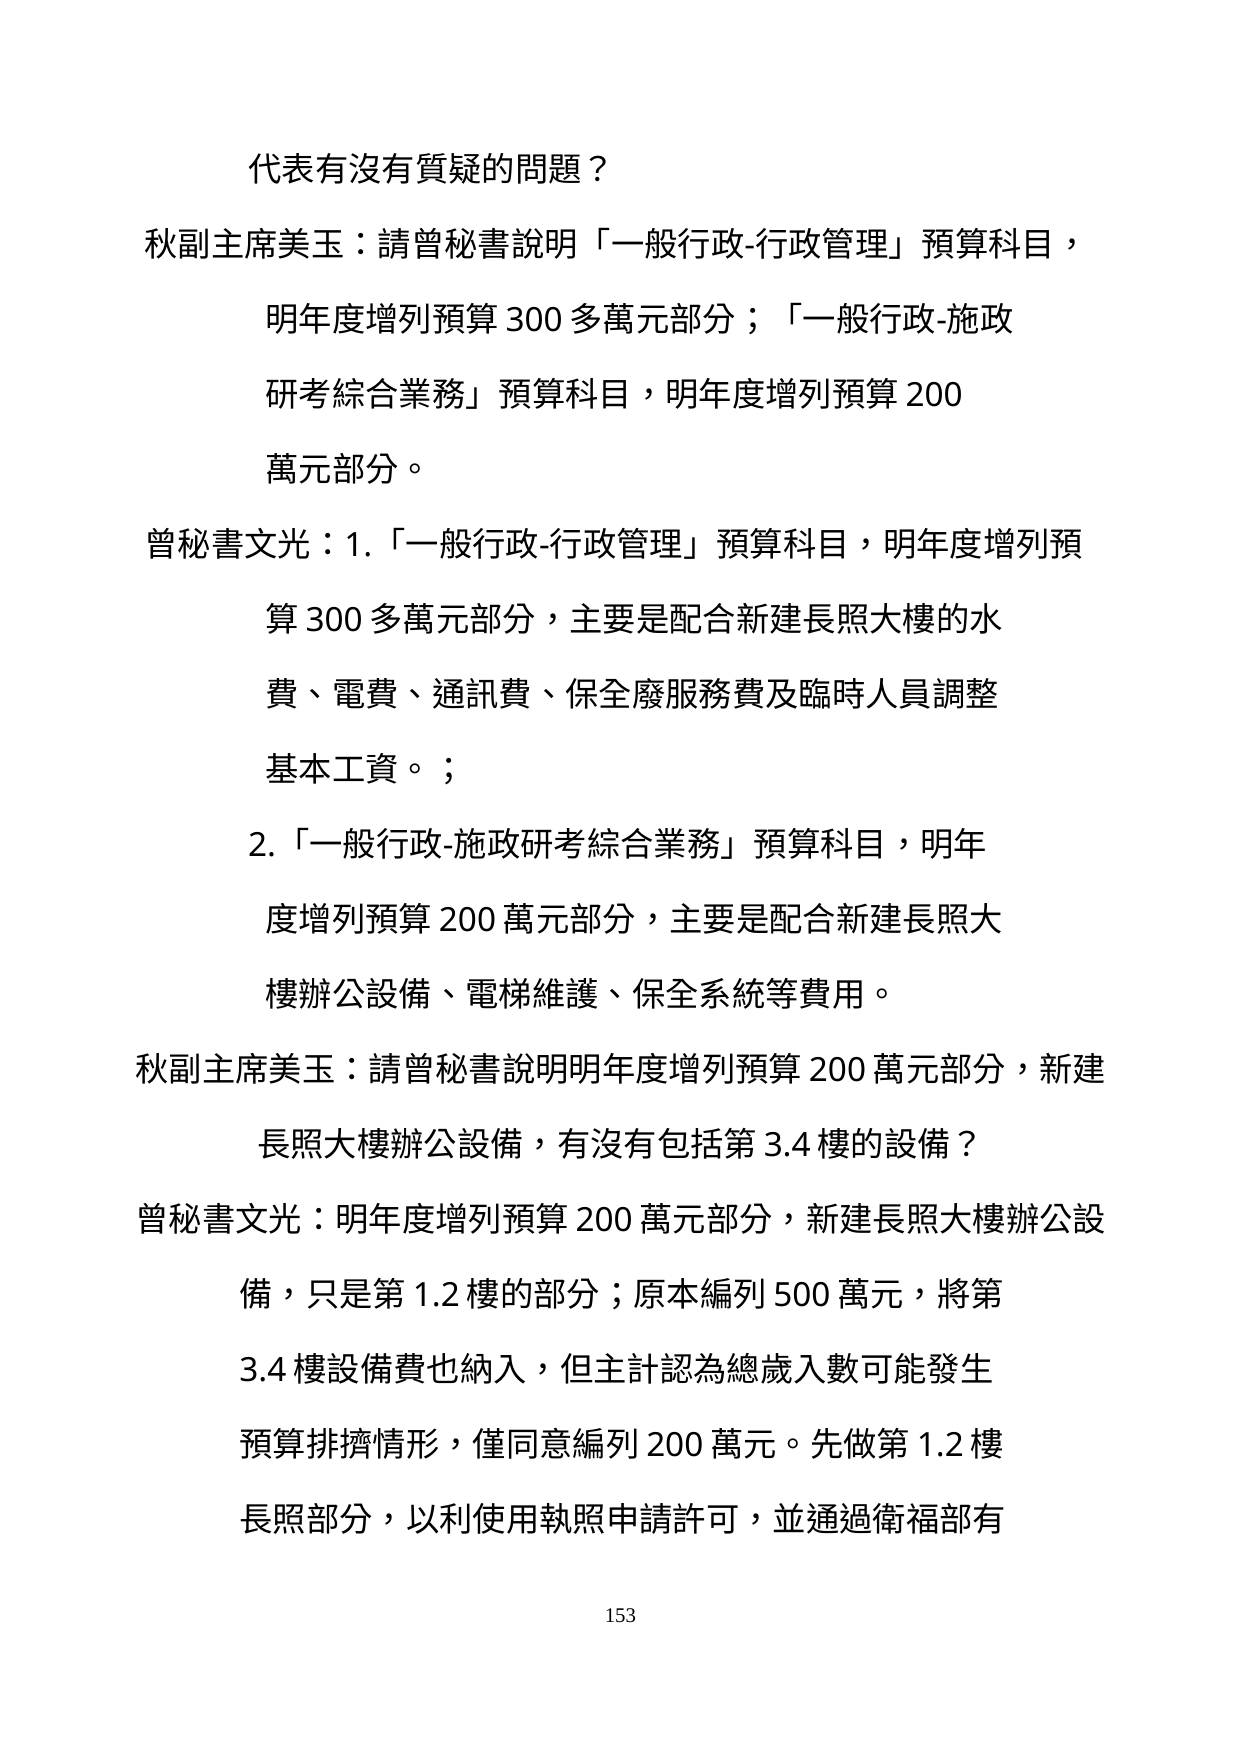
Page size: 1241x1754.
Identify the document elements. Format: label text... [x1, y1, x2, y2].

text 基本工資。； [118, 729, 1122, 804]
text 3.4樓設備費也納入，但主計認為總歲入數可能發生 [118, 1329, 1122, 1404]
text 明年度增列預算300多萬元部分；「一般行政-施政 [118, 279, 1122, 354]
text 秋副主席美玉：請曾秘書說明明年度增列預算200萬元部分，新建 [118, 1029, 1122, 1104]
text 樓辦公設備、電梯維護、保全系統等費用。 [118, 954, 1122, 1029]
text 度增列預算200萬元部分，主要是配合新建長照大 [118, 879, 1122, 954]
text 代表有沒有質疑的問題？ [118, 129, 1122, 204]
text 算300多萬元部分，主要是配合新建長照大樓的水 [118, 579, 1122, 654]
text 曾秘書文光：明年度增列預算200萬元部分，新建長照大樓辦公設 [118, 1179, 1122, 1254]
text 長照大樓辦公設備，有沒有包括第3.4樓的設備？ [118, 1104, 1122, 1179]
text 長照部分，以利使用執照申請許可，並通過衛福部有 [118, 1479, 1122, 1554]
text 研考綜合業務」預算科目，明年度增列預算200 [118, 354, 1122, 429]
text 預算排擠情形，僅同意編列200萬元。先做第1.2樓 [118, 1404, 1122, 1479]
text 費、電費、通訊費、保全廢服務費及臨時人員調整 [118, 654, 1122, 729]
text 2.「一般行政-施政研考綜合業務」預算科目，明年 [118, 804, 1122, 879]
text 秋副主席美玉：請曾秘書說明「一般行政-行政管理」預算科目， [118, 204, 1122, 279]
text 曾秘書文光：1.「一般行政-行政管理」預算科目，明年度增列預 [118, 504, 1122, 579]
text 備，只是第1.2樓的部分；原本編列500萬元，將第 [118, 1254, 1122, 1329]
text 萬元部分。 [118, 429, 1122, 504]
